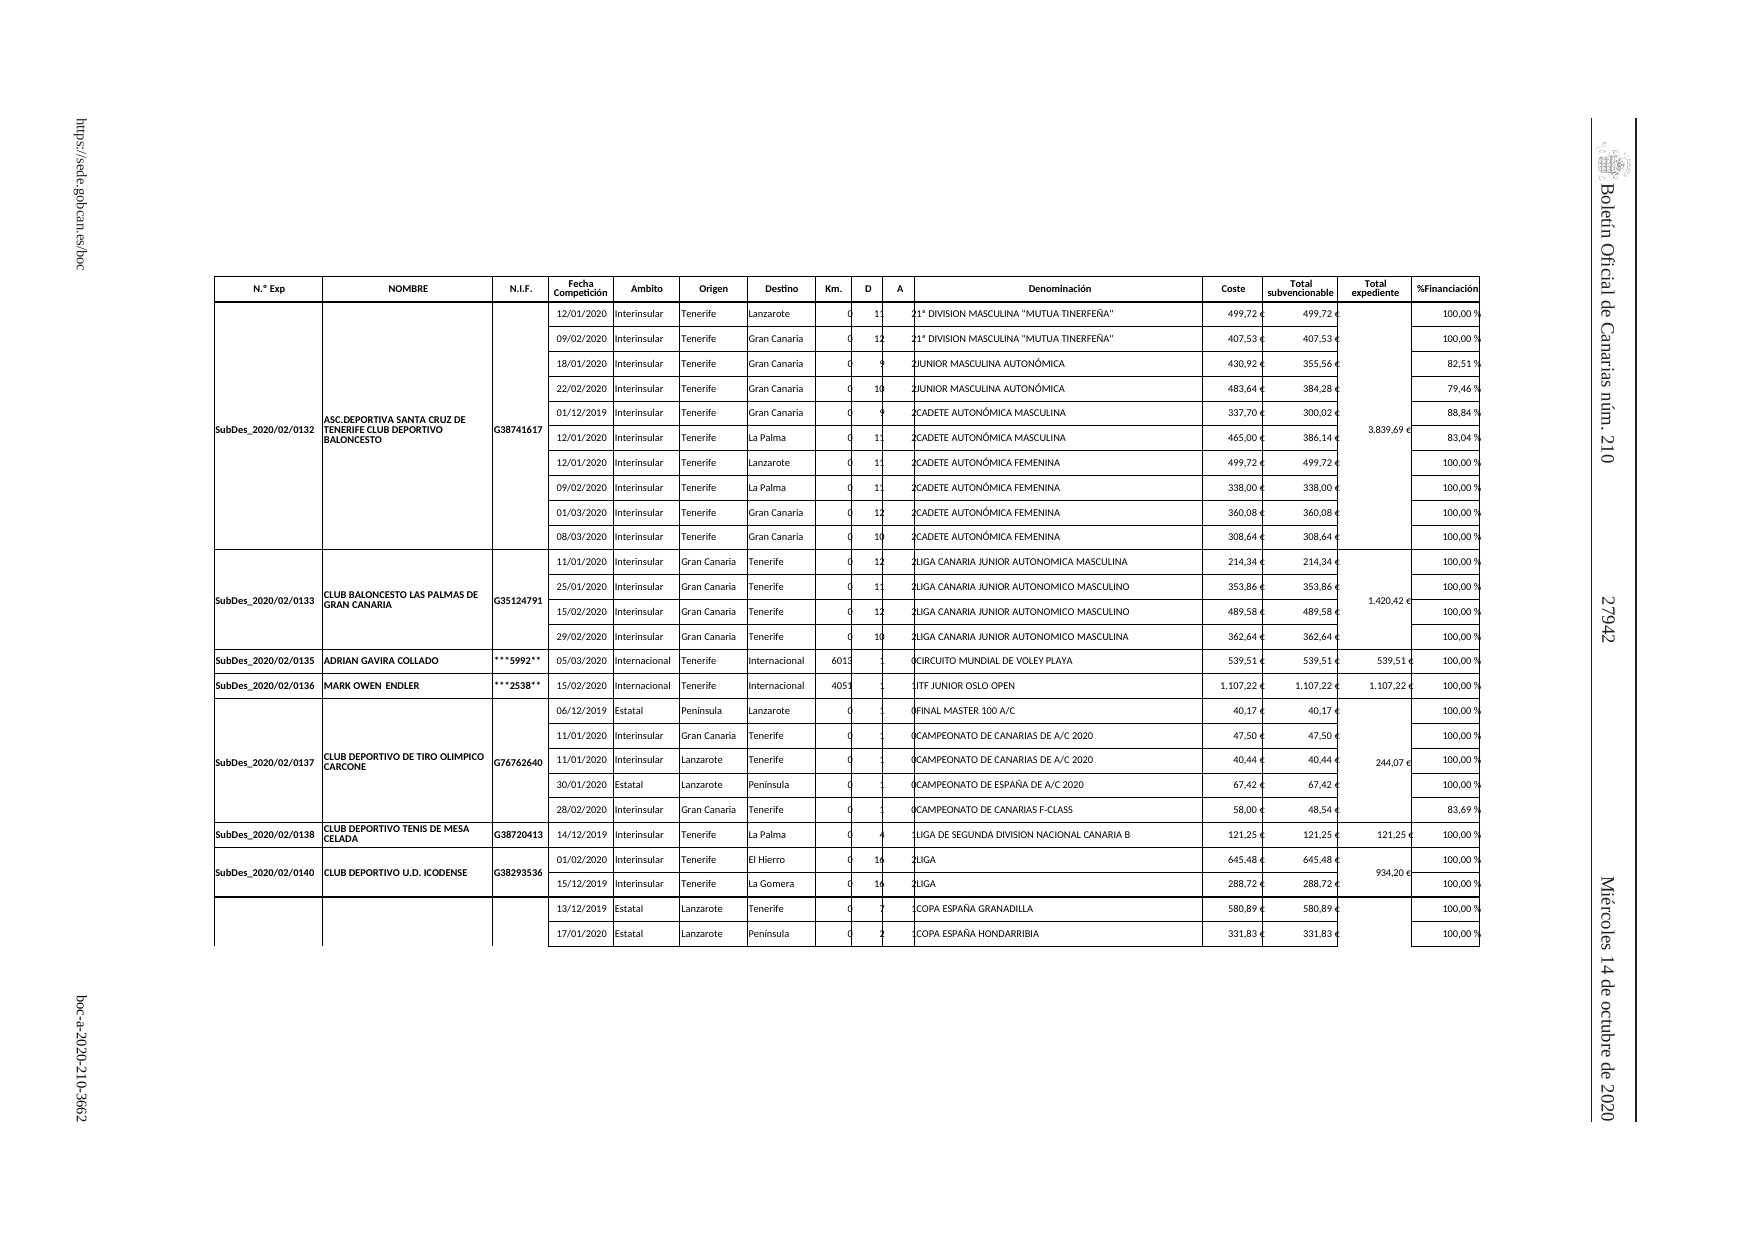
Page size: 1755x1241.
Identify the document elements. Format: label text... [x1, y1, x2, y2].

table_cell CLUB DEPORTIVO DE TIRO OLIMPICO CARCONE [323, 699, 492, 822]
table_cell Gran Canaria [748, 327, 815, 351]
table_cell 100,00 % [1412, 674, 1479, 698]
table_cell 13/12/2019 [549, 898, 613, 921]
table_cell 1ª DIVISION MASCULINA "MUTUA TINERFEÑA" [915, 327, 1202, 351]
table_cell 100,00 % [1412, 848, 1479, 872]
table_cell Gran Canaria [680, 724, 747, 748]
table_cell Interinsular [614, 749, 679, 772]
table_cell Interinsular [614, 575, 679, 599]
table_cell Interinsular [614, 798, 679, 822]
table_cell 331,83 € [1263, 922, 1337, 946]
table_cell Tenerife [680, 823, 747, 847]
table_cell SubDes_2020/02/0138 [215, 823, 322, 847]
table_cell 83,69 % [1412, 798, 1479, 822]
table_cell LIGA CANARIA JUNIOR AUTONOMICO MASCULINO [915, 600, 1202, 624]
table_cell 10 [852, 526, 882, 549]
table_cell 12 [852, 501, 882, 524]
table_cell 360,08 € [1203, 501, 1262, 524]
table_cell 0 [816, 922, 851, 946]
table_cell 100,00 % [1412, 625, 1479, 648]
table_cell 0 [883, 650, 914, 673]
table_cell 355,56 € [1263, 352, 1337, 376]
text Miércoles 14 de octubre de 2020 [1598, 876, 1618, 1124]
table_cell 0 [816, 352, 851, 376]
table_cell 1 [883, 674, 914, 698]
table_cell 430,92 € [1203, 352, 1262, 376]
table_cell 9 [852, 402, 882, 425]
table_cell Estatal [614, 699, 679, 723]
table_cell LIGA DE SEGUNDA DIVISION NACIONAL CANARIA B [915, 823, 1202, 847]
table_cell Interinsular [614, 625, 679, 648]
table_cell 0 [816, 303, 851, 326]
table_cell 9 [852, 352, 882, 376]
table_cell Gran Canaria [680, 600, 747, 624]
table_cell CADETE AUTONÓMICA FEMENINA [915, 526, 1202, 549]
table_cell Tenerife [680, 501, 747, 524]
table_cell 1 [852, 650, 882, 673]
table_cell 0 [816, 823, 851, 847]
table_header A [883, 277, 914, 301]
table_cell 465,00 € [1203, 426, 1262, 450]
table_cell ITF JUNIOR OSLO OPEN [915, 674, 1202, 698]
table_cell 16 [852, 873, 882, 896]
table_cell 384,28 € [1263, 377, 1337, 401]
table_cell 121,25 € [1338, 823, 1411, 847]
table_cell Tenerife [748, 798, 815, 822]
table_cell Lanzarote [680, 922, 747, 946]
table_cell 2 [883, 327, 914, 351]
table_cell La Palma [748, 476, 815, 500]
table_cell Internacional [748, 674, 815, 698]
table_cell Interinsular [614, 402, 679, 425]
table_cell Gran Canaria [680, 550, 747, 574]
table_cell 100,00 % [1412, 749, 1479, 772]
table_cell 645,48 € [1203, 848, 1262, 872]
table_cell 12 [852, 550, 882, 574]
table_cell 12/01/2020 [549, 303, 613, 326]
table_cell 10 [852, 625, 882, 648]
table_header Fecha Competición [549, 277, 613, 301]
table_cell 1.107,22 € [1203, 674, 1262, 698]
table_cell 15/12/2019 [549, 873, 613, 896]
table_cell G38720413 [493, 823, 548, 847]
table_cell ***2538** [493, 674, 548, 698]
text https://sede.gobcan.es/boc [73, 118, 90, 273]
table_cell CADETE AUTONÓMICA FEMENINA [915, 451, 1202, 475]
table_cell 12 [852, 327, 882, 351]
table_cell Tenerife [680, 674, 747, 698]
table_cell 2 [883, 848, 914, 872]
table_cell 288,72 € [1263, 873, 1337, 896]
table_cell 499,72 € [1263, 303, 1337, 326]
table_cell 67,42 € [1203, 774, 1262, 797]
table_cell 11 [852, 476, 882, 500]
table_cell Interinsular [614, 724, 679, 748]
table_cell Gran Canaria [748, 501, 815, 524]
table_cell 2 [883, 873, 914, 896]
table_cell 2 [883, 526, 914, 549]
table_cell 100,00 % [1412, 724, 1479, 748]
table_cell 1.107,22 € [1338, 674, 1411, 698]
table_cell Tenerife [748, 600, 815, 624]
table_cell 362,64 € [1203, 625, 1262, 648]
table_cell 08/03/2020 [549, 526, 613, 549]
table_cell 2 [883, 303, 914, 326]
table_cell 17/01/2020 [549, 922, 613, 946]
table_cell 0 [816, 575, 851, 599]
table_cell 121,25 € [1203, 823, 1262, 847]
table_cell 0 [816, 625, 851, 648]
table_cell ***5992** [493, 650, 548, 673]
table_cell 0 [816, 402, 851, 425]
table_cell 308,64 € [1203, 526, 1262, 549]
table_cell 0 [883, 774, 914, 797]
table_cell 11 [852, 451, 882, 475]
table_cell 360,08 € [1263, 501, 1337, 524]
table_cell La Gomera [748, 873, 815, 896]
table_cell SubDes_2020/02/0137 [215, 699, 322, 822]
table_cell Lanzarote [748, 699, 815, 723]
table_cell 0 [883, 749, 914, 772]
table_cell Lanzarote [680, 749, 747, 772]
table_cell 15/02/2020 [549, 600, 613, 624]
table_cell 300,02 € [1263, 402, 1337, 425]
table_cell 1 [852, 699, 882, 723]
table_cell SubDes_2020/02/0133 [215, 550, 322, 648]
table_cell 308,64 € [1263, 526, 1337, 549]
table_header NOMBRE [323, 277, 492, 301]
table_cell Internacional [614, 674, 679, 698]
table_cell Tenerife [680, 426, 747, 450]
table_cell 40,44 € [1263, 749, 1337, 772]
table_cell El Hierro [748, 848, 815, 872]
table_cell 2 [883, 476, 914, 500]
table_cell Lanzarote [748, 451, 815, 475]
table_cell 539,51 € [1338, 650, 1411, 673]
table_cell 100,00 % [1412, 774, 1479, 797]
table_cell 0 [816, 898, 851, 921]
table_cell 100,00 % [1412, 873, 1479, 896]
table_cell 386,14 € [1263, 426, 1337, 450]
table_header %Financiación [1412, 277, 1479, 301]
table_cell La Palma [748, 426, 815, 450]
table_cell 30/01/2020 [549, 774, 613, 797]
table_cell 2 [852, 922, 882, 946]
table_cell 2 [883, 501, 914, 524]
table_cell Interinsular [614, 848, 679, 872]
table_cell Tenerife [680, 377, 747, 401]
table_cell Gran Canaria [748, 352, 815, 376]
table_cell 499,72 € [1263, 451, 1337, 475]
table_cell 1.420,42 € [1338, 550, 1411, 648]
table_cell 3.839,69 € [1338, 303, 1411, 549]
table_cell 338,00 € [1263, 476, 1337, 500]
table_cell 489,58 € [1263, 600, 1337, 624]
table_cell 0 [816, 327, 851, 351]
table_cell 2 [883, 451, 914, 475]
table_cell Gran Canaria [680, 625, 747, 648]
table_cell 12/01/2020 [549, 426, 613, 450]
table_cell 0 [816, 426, 851, 450]
table_cell Interinsular [614, 327, 679, 351]
table_cell 88,84 % [1412, 402, 1479, 425]
table_cell Lanzarote [680, 898, 747, 921]
table_cell 25/01/2020 [549, 575, 613, 599]
table_cell 407,53 € [1203, 327, 1262, 351]
table_cell 67,42 € [1263, 774, 1337, 797]
table_header Denominación [915, 277, 1202, 301]
table_cell 11/01/2020 [549, 749, 613, 772]
table_cell 1 [883, 898, 914, 921]
table_cell 100,00 % [1412, 600, 1479, 624]
table_cell Península [748, 774, 815, 797]
table_cell CAMPEONATO DE CANARIAS DE A/C 2020 [915, 749, 1202, 772]
table_cell 0 [816, 501, 851, 524]
table_cell 353,86 € [1203, 575, 1262, 599]
text boc-a-2020-210-3662 [74, 995, 91, 1124]
table_cell 0 [816, 550, 851, 574]
table_cell 2 [883, 550, 914, 574]
table_cell 11 [852, 426, 882, 450]
text 27942 [1598, 597, 1618, 646]
table_cell 15/02/2020 [549, 674, 613, 698]
table_cell Interinsular [614, 451, 679, 475]
table_header N.º Exp [215, 277, 322, 301]
table_cell G38741617 [493, 303, 548, 549]
table_cell 934,20 € [1338, 848, 1411, 896]
table_cell Interinsular [614, 303, 679, 326]
table_header D [852, 277, 882, 301]
table_cell 1 [852, 674, 882, 698]
table_cell Interinsular [614, 823, 679, 847]
table_cell 12 [852, 600, 882, 624]
table_cell Interinsular [614, 377, 679, 401]
table_cell 06/12/2019 [549, 699, 613, 723]
table_cell CAMPEONATO DE CANARIAS F‐CLASS [915, 798, 1202, 822]
table_cell 100,00 % [1412, 922, 1479, 946]
table_cell G35124791 [493, 550, 548, 648]
table_cell Lanzarote [748, 303, 815, 326]
table_cell 0 [816, 451, 851, 475]
table_cell 2 [883, 575, 914, 599]
table_cell Gran Canaria [748, 402, 815, 425]
table_cell 22/02/2020 [549, 377, 613, 401]
table_cell 83,04 % [1412, 426, 1479, 450]
table_cell 01/03/2020 [549, 501, 613, 524]
table_cell Tenerife [748, 625, 815, 648]
table_cell CLUB DEPORTIVO TENIS DE MESA CELADA [323, 823, 492, 847]
table_cell 499,72 € [1203, 451, 1262, 475]
table_cell G38293536 [493, 848, 548, 896]
table_cell 1 [852, 724, 882, 748]
table_cell 580,89 € [1263, 898, 1337, 921]
table_cell Gran Canaria [748, 377, 815, 401]
table_cell 100,00 % [1412, 476, 1479, 500]
table_cell 4 [852, 823, 882, 847]
table_cell 331,83 € [1203, 922, 1262, 946]
table_cell CADETE AUTONÓMICA MASCULINA [915, 402, 1202, 425]
table_cell 0 [816, 600, 851, 624]
table_cell 338,00 € [1203, 476, 1262, 500]
table_cell 489,58 € [1203, 600, 1262, 624]
table_cell Tenerife [680, 327, 747, 351]
table_cell 4051 [816, 674, 851, 698]
table_cell LIGA CANARIA JUNIOR AUTONOMICO MASCULINA [915, 625, 1202, 648]
table_cell Península [680, 699, 747, 723]
table_cell 05/03/2020 [549, 650, 613, 673]
table_cell 01/02/2020 [549, 848, 613, 872]
table_cell 0 [816, 798, 851, 822]
table_cell Internacional [614, 650, 679, 673]
table_cell 2 [883, 625, 914, 648]
table_cell 40,17 € [1263, 699, 1337, 723]
table_cell CADETE AUTONÓMICA FEMENINA [915, 476, 1202, 500]
table_cell 539,51 € [1263, 650, 1337, 673]
table_cell CLUB BALONCESTO LAS PALMAS DE GRAN CANARIA [323, 550, 492, 648]
table_cell 337,70 € [1203, 402, 1262, 425]
table_cell 2 [883, 426, 914, 450]
table_cell 499,72 € [1203, 303, 1262, 326]
table_cell Gran Canaria [748, 526, 815, 549]
table_cell 09/02/2020 [549, 327, 613, 351]
table_cell Tenerife [680, 873, 747, 896]
table_header Destino [748, 277, 815, 301]
table_cell 100,00 % [1412, 898, 1479, 921]
table_cell Tenerife [748, 550, 815, 574]
table_cell 29/02/2020 [549, 625, 613, 648]
table_cell JUNIOR MASCULINA AUTONÓMICA [915, 377, 1202, 401]
table_cell 28/02/2020 [549, 798, 613, 822]
table_cell 100,00 % [1412, 699, 1479, 723]
table_cell 11/01/2020 [549, 550, 613, 574]
table_cell CLUB DEPORTIVO U.D. ICODENSE [323, 848, 492, 896]
table_cell 0 [816, 873, 851, 896]
table_cell Tenerife [748, 749, 815, 772]
table_cell Tenerife [680, 650, 747, 673]
table_cell 48,54 € [1263, 798, 1337, 822]
table_cell Estatal [614, 922, 679, 946]
table_cell COPA ESPAÑA GRANADILLA [915, 898, 1202, 921]
text Boletín Oficial de Canarias núm. 210 [1598, 183, 1618, 464]
table_cell CAMPEONATO DE CANARIAS DE A/C 2020 [915, 724, 1202, 748]
table_cell SubDes_2020/02/0135 [215, 650, 322, 673]
table_cell 0 [816, 526, 851, 549]
table_cell Tenerife [680, 476, 747, 500]
table_cell 121,25 € [1263, 823, 1337, 847]
table_cell 214,34 € [1203, 550, 1262, 574]
table_cell Península [748, 922, 815, 946]
table_cell Interinsular [614, 550, 679, 574]
table_cell 539,51 € [1203, 650, 1262, 673]
table_cell Lanzarote [680, 774, 747, 797]
table_cell 353,86 € [1263, 575, 1337, 599]
table_cell [493, 898, 548, 946]
table_cell 0 [816, 699, 851, 723]
table_cell 100,00 % [1412, 526, 1479, 549]
table_cell Tenerife [680, 402, 747, 425]
table_cell 100,00 % [1412, 575, 1479, 599]
table_cell 100,00 % [1412, 823, 1479, 847]
table_cell Estatal [614, 898, 679, 921]
table_cell 2 [883, 352, 914, 376]
table_cell 483,64 € [1203, 377, 1262, 401]
table_cell Interinsular [614, 873, 679, 896]
table_cell CAMPEONATO DE ESPAÑA DE A/C 2020 [915, 774, 1202, 797]
table_cell 58,00 € [1203, 798, 1262, 822]
table_cell Tenerife [680, 848, 747, 872]
table_cell 0 [816, 774, 851, 797]
table_cell FINAL MASTER 100 A/C [915, 699, 1202, 723]
table_cell 40,44 € [1203, 749, 1262, 772]
table_cell Interinsular [614, 352, 679, 376]
table_cell LIGA [915, 873, 1202, 896]
table_cell 11 [852, 303, 882, 326]
table_cell 0 [816, 476, 851, 500]
table_cell 288,72 € [1203, 873, 1262, 896]
table_cell 100,00 % [1412, 550, 1479, 574]
table_cell 0 [816, 749, 851, 772]
table_cell [215, 898, 322, 946]
table_cell 12/01/2020 [549, 451, 613, 475]
table_cell 1 [883, 823, 914, 847]
table_cell Tenerife [680, 451, 747, 475]
table_cell 09/02/2020 [549, 476, 613, 500]
table_cell 645,48 € [1263, 848, 1337, 872]
table_cell SubDes_2020/02/0140 [215, 848, 322, 896]
table_cell 0 [883, 699, 914, 723]
table_cell 10 [852, 377, 882, 401]
table_cell ASC.DEPORTIVA SANTA CRUZ DE TENERIFE CLUB DEPORTIVO BALONCESTO [323, 303, 492, 549]
table_header Ambito [614, 277, 679, 301]
table_header Total expediente [1338, 277, 1411, 301]
table_cell MARK OWEN ENDLER [323, 674, 492, 698]
table_cell 580,89 € [1203, 898, 1262, 921]
table_header N.I.F. [493, 277, 548, 301]
table_cell 47,50 € [1203, 724, 1262, 748]
table_cell 11 [852, 575, 882, 599]
table_cell 6013 [816, 650, 851, 673]
table_cell 0 [816, 724, 851, 748]
table_cell ADRIAN GAVIRA COLLADO [323, 650, 492, 673]
table_cell 79,46 % [1412, 377, 1479, 401]
table_cell Gran Canaria [680, 575, 747, 599]
table_cell SubDes_2020/02/0136 [215, 674, 322, 698]
table_cell 1.107,22 € [1263, 674, 1337, 698]
table_cell Interinsular [614, 600, 679, 624]
table_cell 14/12/2019 [549, 823, 613, 847]
table_cell LIGA CANARIA JUNIOR AUTONOMICA MASCULINA [915, 550, 1202, 574]
table_cell 0 [883, 724, 914, 748]
table_cell Tenerife [748, 898, 815, 921]
table_cell COPA ESPAÑA HONDARRIBIA [915, 922, 1202, 946]
table_cell 362,64 € [1263, 625, 1337, 648]
table_cell 1 [852, 749, 882, 772]
table_cell 11/01/2020 [549, 724, 613, 748]
table_cell Gran Canaria [680, 798, 747, 822]
table_cell 244,07 € [1338, 699, 1411, 822]
table_cell 01/12/2019 [549, 402, 613, 425]
table_cell [323, 898, 492, 946]
table_header Total subvencionable [1263, 277, 1337, 301]
table_cell Estatal [614, 774, 679, 797]
table_cell 18/01/2020 [549, 352, 613, 376]
table_cell 1ª DIVISION MASCULINA "MUTUA TINERFEÑA" [915, 303, 1202, 326]
table_cell 100,00 % [1412, 501, 1479, 524]
table_cell 1 [852, 798, 882, 822]
table_cell 40,17 € [1203, 699, 1262, 723]
table_cell Internacional [748, 650, 815, 673]
table_cell 2 [883, 377, 914, 401]
table_header Km. [816, 277, 851, 301]
table_cell 100,00 % [1412, 650, 1479, 673]
table_cell Tenerife [680, 352, 747, 376]
table_cell 82,51 % [1412, 352, 1479, 376]
table_cell LIGA CANARIA JUNIOR AUTONOMICO MASCULINO [915, 575, 1202, 599]
table_cell 407,53 € [1263, 327, 1337, 351]
table_cell 214,34 € [1263, 550, 1337, 574]
table_cell 100,00 % [1412, 451, 1479, 475]
table_cell Interinsular [614, 501, 679, 524]
table_cell 0 [816, 848, 851, 872]
table_cell G76762640 [493, 699, 548, 822]
table_cell 2 [883, 600, 914, 624]
table_cell 7 [852, 898, 882, 921]
table_cell [1338, 898, 1411, 946]
table_cell Tenerife [748, 724, 815, 748]
table_cell Tenerife [680, 303, 747, 326]
table_cell LIGA [915, 848, 1202, 872]
table_cell CADETE AUTONÓMICA FEMENINA [915, 501, 1202, 524]
table_cell 47,50 € [1263, 724, 1337, 748]
table_cell Interinsular [614, 526, 679, 549]
table_cell 1 [852, 774, 882, 797]
table_cell 2 [883, 402, 914, 425]
table_cell CADETE AUTONÓMICA MASCULINA [915, 426, 1202, 450]
table_cell Interinsular [614, 426, 679, 450]
table_cell CIRCUITO MUNDIAL DE VOLEY PLAYA [915, 650, 1202, 673]
table_cell 0 [883, 798, 914, 822]
table_cell SubDes_2020/02/0132 [215, 303, 322, 549]
table_cell 0 [816, 377, 851, 401]
table_cell Tenerife [748, 575, 815, 599]
table_cell Tenerife [680, 526, 747, 549]
table_cell 100,00 % [1412, 303, 1479, 326]
table_header Origen [680, 277, 747, 301]
table_cell JUNIOR MASCULINA AUTONÓMICA [915, 352, 1202, 376]
table_header Coste [1203, 277, 1262, 301]
table_cell Interinsular [614, 476, 679, 500]
table_cell 1 [883, 922, 914, 946]
table_cell La Palma [748, 823, 815, 847]
table_cell 100,00 % [1412, 327, 1479, 351]
table_cell 16 [852, 848, 882, 872]
